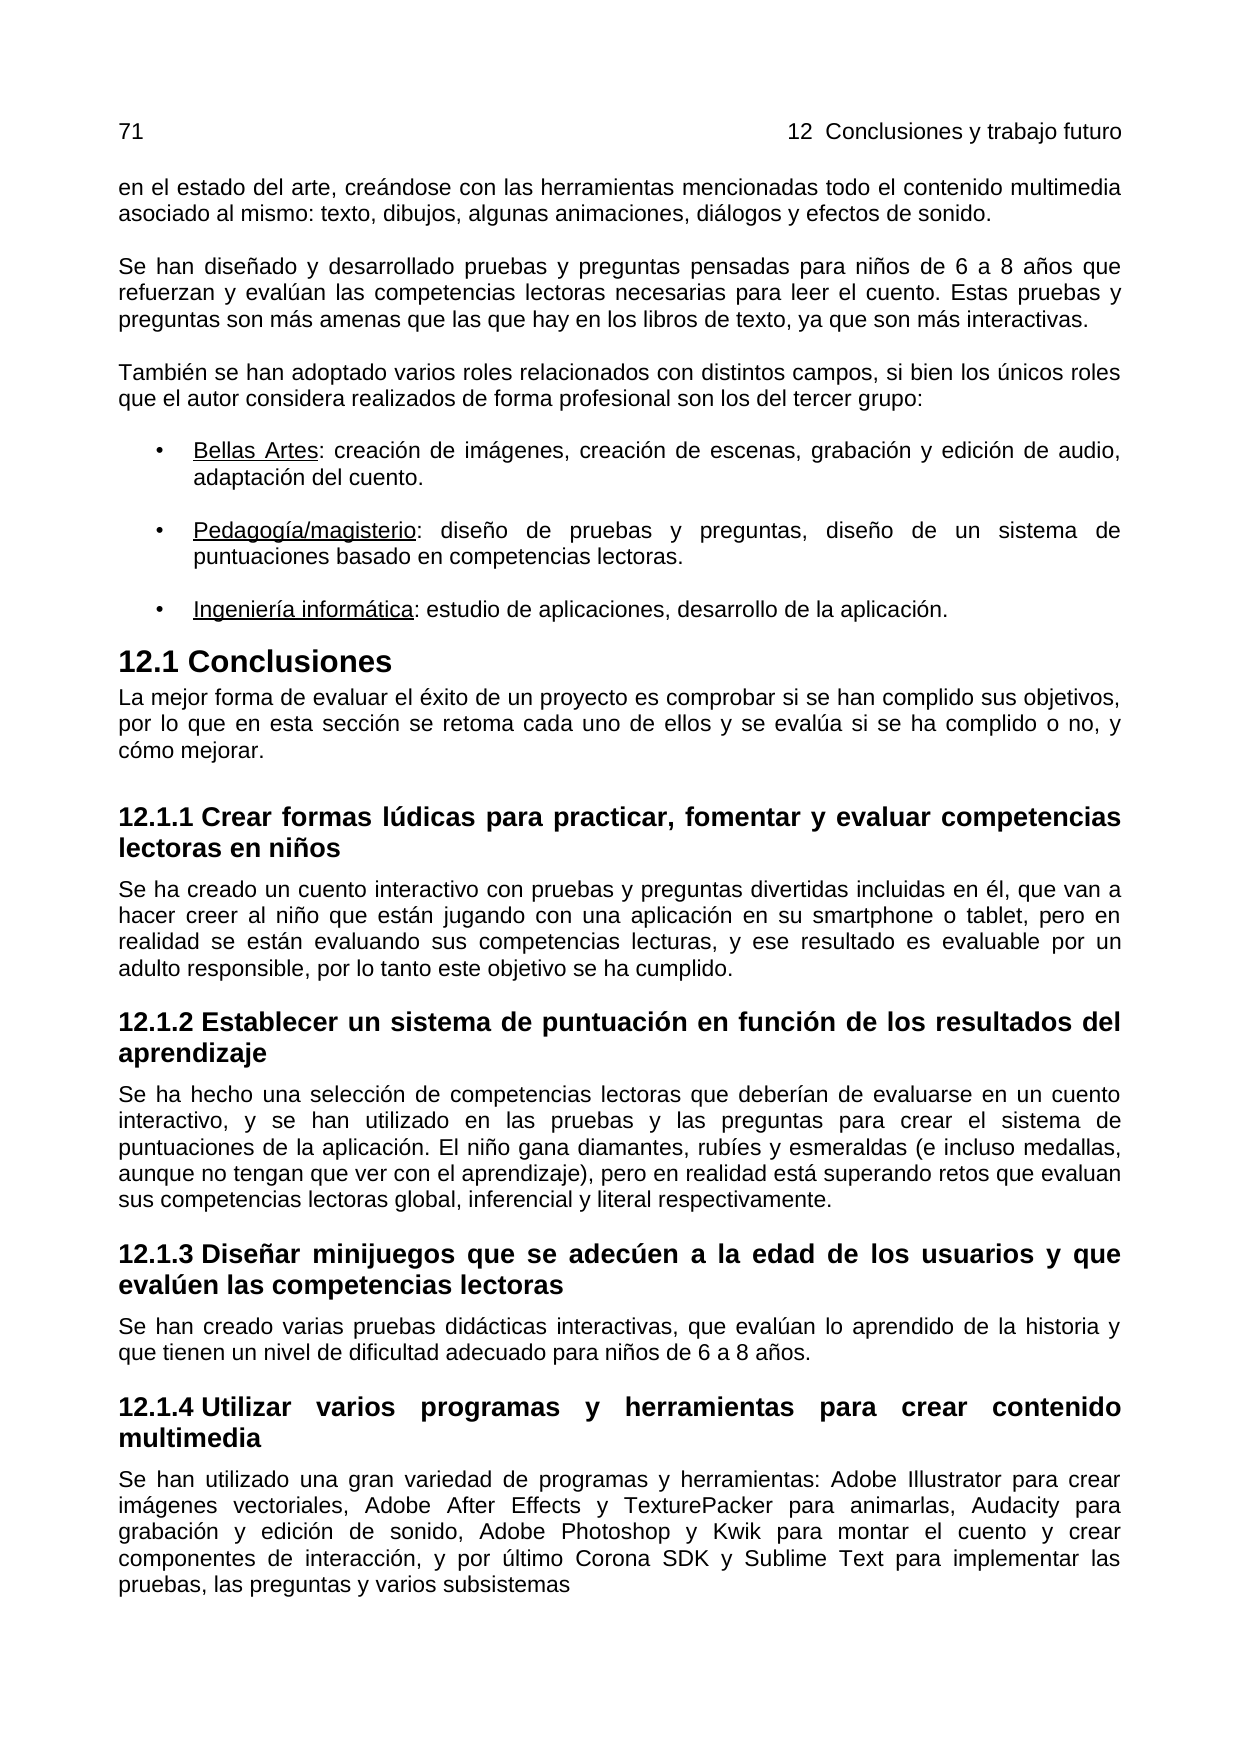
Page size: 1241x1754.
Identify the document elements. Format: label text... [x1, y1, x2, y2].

text Se han diseñado y desarrollado pruebas y preguntas pensadas para niños de 6 a 8 años que refuerzan y evalúan las competencias lectoras necesarias para leer el cuento. Estas pruebas y preguntas son más amenas que las que hay en los libros de texto, ya que son más interactivas. [118, 253, 1122, 332]
subtitle Crear formas lúdicas para practicar, fomentar y evaluar competencias lectoras en niños [118, 801, 1122, 863]
subtitle Establecer un sistema de puntuación en función de los resultados del aprendizaje [118, 1006, 1122, 1068]
text También se han adoptado varios roles relacionados con distintos campos, si bien los únicos roles que el autor considera realizados de forma profesional son los del tercer grupo: [118, 358, 1122, 411]
list Pedagogía/magisterio: diseño de pruebas y preguntas, diseño de un sistema de puntuaciones basado en competencias lectoras. [156, 517, 1122, 569]
text Se ha creado un cuento interactivo con pruebas y preguntas divertidas incluidas en él, que van a hacer creer al niño que están jugando con una aplicación en su smartphone o tablet, pero en realidad se están evaluando sus competencias lecturas, y ese resultado es evaluable por un adulto responsible, por lo tanto este objetivo se ha cumplido. [118, 876, 1122, 981]
text Se han creado varias pruebas didácticas interactivas, que evalúan lo aprendido de la historia y que tienen un nivel de dificultad adecuado para niños de 6 a 8 años. [118, 1313, 1122, 1366]
text Se ha hecho una selección de competencias lectoras que deberían de evaluarse en un cuento interactivo, y se han utilizado en las pruebas y las preguntas para crear el sistema de puntuaciones de la aplicación. El niño gana diamantes, rubíes y esmeraldas (e incluso medallas, aunque no tengan que ver con el aprendizaje), pero en realidad está superando retos que evaluan sus competencias lectoras global, inferencial y literal respectivamente. [118, 1081, 1122, 1213]
subtitle Conclusiones [118, 643, 1122, 679]
text Se han utilizado una gran variedad de programas y herramientas: Adobe Illustrator para crear imágenes vectoriales, Adobe After Effects y TexturePacker para animarlas, Audacity para grabación y edición de sonido, Adobe Photoshop y Kwik para montar el cuento y crear componentes de interacción, y por último Corona SDK y Sublime Text para implementar las pruebas, las preguntas y varios subsistemas [118, 1466, 1122, 1597]
subtitle Utilizar varios programas y herramientas para crear contenido multimedia [118, 1391, 1122, 1453]
list Bellas Artes: creación de imágenes, creación de escenas, grabación y edición de audio, adaptación del cuento. [156, 437, 1122, 490]
text en el estado del arte, creándose con las herramientas mencionadas todo el contenido multimedia asociado al mismo: texto, dibujos, algunas animaciones, diálogos y efectos de sonido. [118, 174, 1122, 227]
list Ingeniería informática: estudio de aplicaciones, desarrollo de la aplicación. [156, 596, 1122, 622]
text La mejor forma de evaluar el éxito de un proyecto es comprobar si se han complido sus objetivos, por lo que en esta sección se retoma cada uno de ellos y se evalúa si se ha complido o no, y cómo mejorar. [118, 684, 1122, 763]
subtitle Diseñar minijuegos que se adecúen a la edad de los usuarios y que evalúen las competencias lectoras [118, 1238, 1122, 1300]
